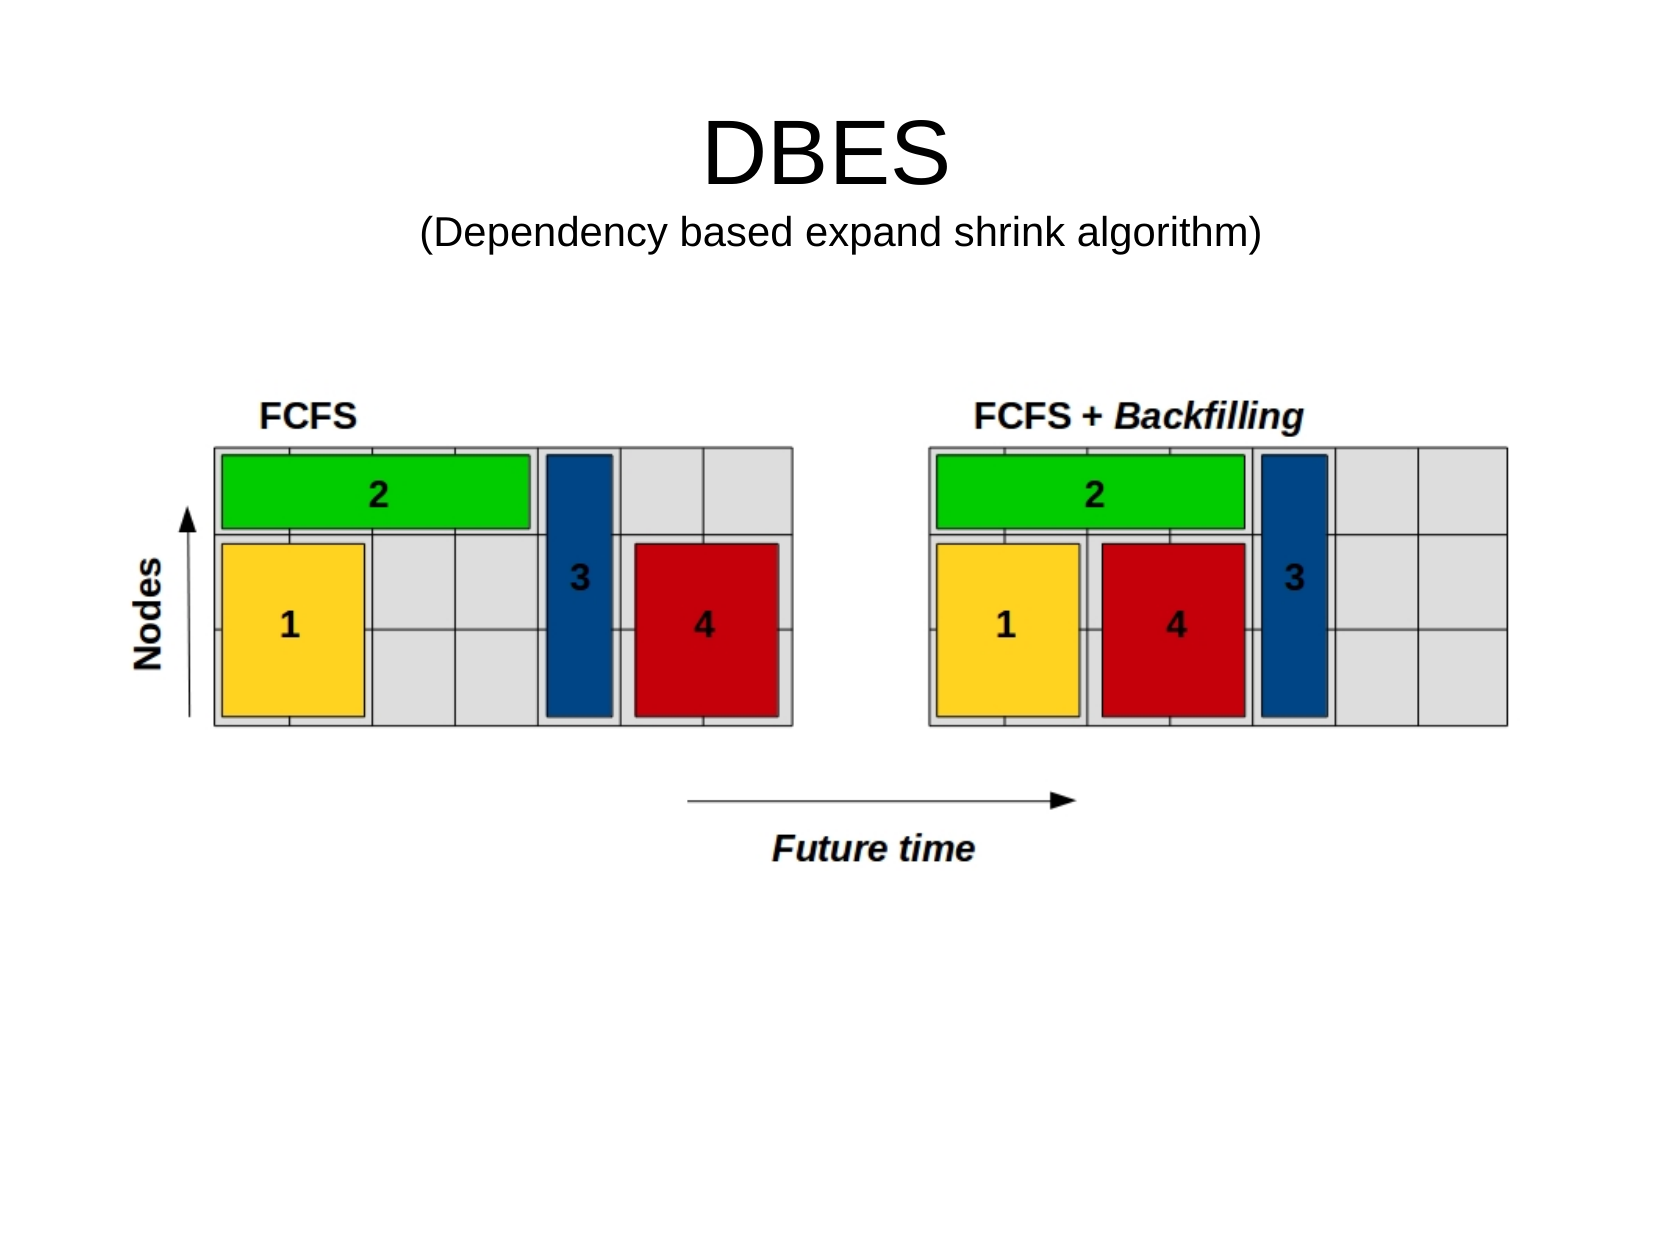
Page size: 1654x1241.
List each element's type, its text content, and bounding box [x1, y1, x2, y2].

title DBES [82, 49, 1571, 257]
picture [106, 379, 1560, 871]
text_box (Dependency based expand shrink algorithm) [348, 208, 1313, 284]
